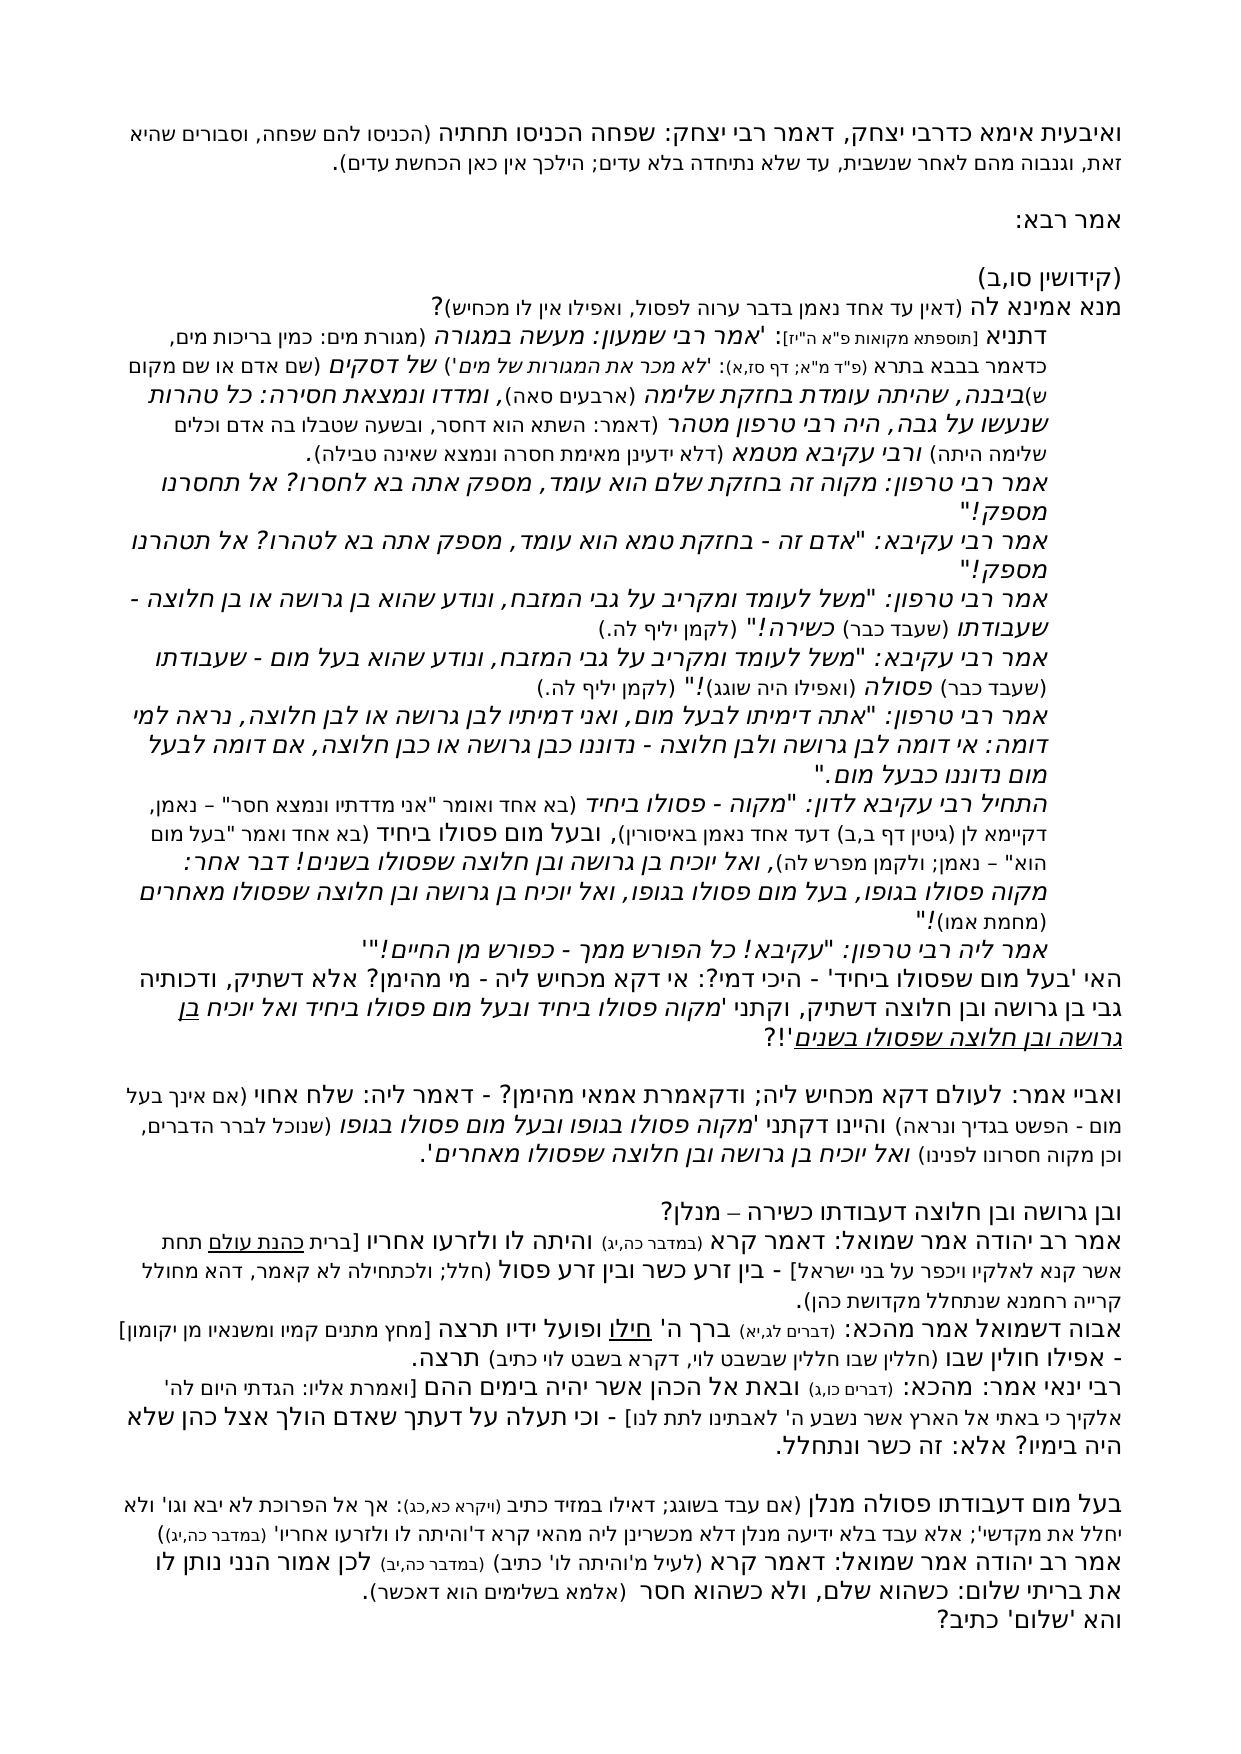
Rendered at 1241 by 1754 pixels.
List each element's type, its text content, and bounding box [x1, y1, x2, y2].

text אמר רבי טרפון: "משל לעומד ומקריב על גבי המזבח, ונודע שהוא בן גרושה או בן חלוצה - שעבודתו (שעבד כבר) כשירה!" (לקמן יליף לה.) [118, 584, 1047, 643]
text דתניא [תוספתא מקואות פ"א ה"יז]: 'אמר רבי שמעון: מעשה במגורה (מגורת מים: כמין בריכות מים, כדאמר בבבא בתרא (פ"ד מ"א; דף סז,א): 'לא מכר את המגורות של מים') של דסקים (שם אדם או שם מקום ש)ביבנה, שהיתה עומדת בחזקת שלימה (ארבעים סאה), ומדדו ונמצאת חסירה: כל טהרות שנעשו על גבה, היה רבי טרפון מטהר (דאמר: השתא הוא דחסר, ובשעה שטבלו בה אדם וכלים שלימה היתה) ורבי עקיבא מטמא (דלא ידעינן מאימת חסרה ונמצא שאינה טבילה). [118, 321, 1047, 468]
text אמר רבי טרפון: "אתה דימיתו לבעל מום, ואני דמיתיו לבן גרושה או לבן חלוצה, נראה למי דומה: אי דומה לבן גרושה ולבן חלוצה - נדוננו כבן גרושה או כבן חלוצה, אם דומה לבעל מום נדוננו כבעל מום." [118, 701, 1047, 789]
text מנא אמינא לה (דאין עד אחד נאמן בדבר ערוה לפסול, ואפילו אין לו מכחיש)? [118, 292, 1122, 321]
text אמר ליה רבי טרפון: "עקיבא! כל הפורש ממך - כפורש מן החיים!"' [118, 935, 1047, 964]
text בעל מום דעבודתו פסולה מנלן (אם עבד בשוגג; דאילו במזיד כתיב (ויקרא כא,כג): אך אל הפרוכת לא יבא וגו' ולא יחלל את מקדשי'; אלא עבד בלא ידיעה מנלן דלא מכשרינן ליה מהאי קרא ד'והיתה לו ולזרעו אחריו' (במדבר כה,יג)) [118, 1489, 1122, 1547]
text ובן גרושה ובן חלוצה דעבודתו כשירה – מנלן? [118, 1197, 1122, 1226]
text אמר רבי טרפון: מקוה זה בחזקת שלם הוא עומד, מספק אתה בא לחסרו? אל תחסרנו מספק!" [118, 468, 1047, 526]
text והא 'שלום' כתיב? [118, 1606, 1122, 1635]
text ואיבעית אימא כדרבי יצחק, דאמר רבי יצחק: שפחה הכניסו תחתיה (הכניסו להם שפחה, וסבורים שהיא זאת, וגנבוה מהם לאחר שנשבית, עד שלא נתיחדה בלא עדים; הילכך אין כאן הכחשת עדים). [118, 118, 1122, 176]
text ואביי אמר: לעולם דקא מכחיש ליה; ודקאמרת אמאי מהימן? - דאמר ליה: שלח אחוי (אם אינך בעל מום - הפשט בגדיך ונראה) והיינו דקתני 'מקוה פסולו בגופו ובעל מום פסולו בגופו (שנוכל לברר הדברים, וכן מקוה חסרונו לפנינו) ואל יוכיח בן גרושה ובן חלוצה שפסולו מאחרים'. [118, 1081, 1122, 1168]
text (קידושין סו,ב) [118, 263, 1122, 292]
text רבי ינאי אמר: מהכא: (דברים כו,ג) ובאת אל הכהן אשר יהיה בימים ההם [ואמרת אליו: הגדתי היום לה' אלקיך כי באתי אל הארץ אשר נשבע ה' לאבתינו לתת לנו] - וכי תעלה על דעתך שאדם הולך אצל כהן שלא היה בימיו? אלא: זה כשר ונתחלל. [118, 1372, 1122, 1460]
text אמר רב יהודה אמר שמואל: דאמר קרא (במדבר כה,יג) והיתה לו ולזרעו אחריו [ברית כהנת עולם תחת אשר קנא לאלקיו ויכפר על בני ישראל] - בין זרע כשר ובין זרע פסול (חלל; ולכתחילה לא קאמר, דהא מחולל קרייה רחמנא שנתחלל מקדושת כהן). [118, 1226, 1122, 1314]
text אמר רבי עקיבא: "משל לעומד ומקריב על גבי המזבח, ונודע שהוא בעל מום - שעבודתו (שעבד כבר) פסולה (ואפילו היה שוגג)!" (לקמן יליף לה.) [118, 643, 1047, 701]
text אמר רב יהודה אמר שמואל: דאמר קרא (לעיל מ'והיתה לו' כתיב) (במדבר כה,יב) לכן אמור הנני נותן לו את בריתי שלום: כשהוא שלם, ולא כשהוא חסר (אלמא בשלימים הוא דאכשר). [118, 1547, 1122, 1606]
text אמר רבי עקיבא: "אדם זה - בחזקת טמא הוא עומד, מספק אתה בא לטהרו? אל תטהרנו מספק!" [118, 526, 1047, 584]
text אבוה דשמואל אמר מהכא: (דברים לג,יא) ברך ה' חילו ופועל ידיו תרצה [מחץ מתנים קמיו ומשנאיו מן יקומון] - אפילו חולין שבו (חללין שבו חללין שבשבט לוי, דקרא בשבט לוי כתיב) תרצה. [118, 1314, 1122, 1372]
text האי 'בעל מום שפסולו ביחיד' - היכי דמי?: אי דקא מכחיש ליה - מי מהימן? אלא דשתיק, ודכותיה גבי בן גרושה ובן חלוצה דשתיק, וקתני 'מקוה פסולו ביחיד ובעל מום פסולו ביחיד ואל יוכיח בן גרושה ובן חלוצה שפסולו בשנים'!? [118, 964, 1122, 1052]
text אמר רבא: [118, 205, 1122, 234]
text התחיל רבי עקיבא לדון: "מקוה - פסולו ביחיד (בא אחד ואומר "אני מדדתיו ונמצא חסר" – נאמן, דקיימא לן (גיטין דף ב,ב) דעד אחד נאמן באיסורין), ובעל מום פסולו ביחיד (בא אחד ואמר "בעל מום הוא" – נאמן; ולקמן מפרש לה), ואל יוכיח בן גרושה ובן חלוצה שפסולו בשנים! דבר אחר: מקוה פסולו בגופו, בעל מום פסולו בגופו, ואל יוכיח בן גרושה ובן חלוצה שפסולו מאחרים (מחמת אמו)!" [118, 789, 1047, 935]
